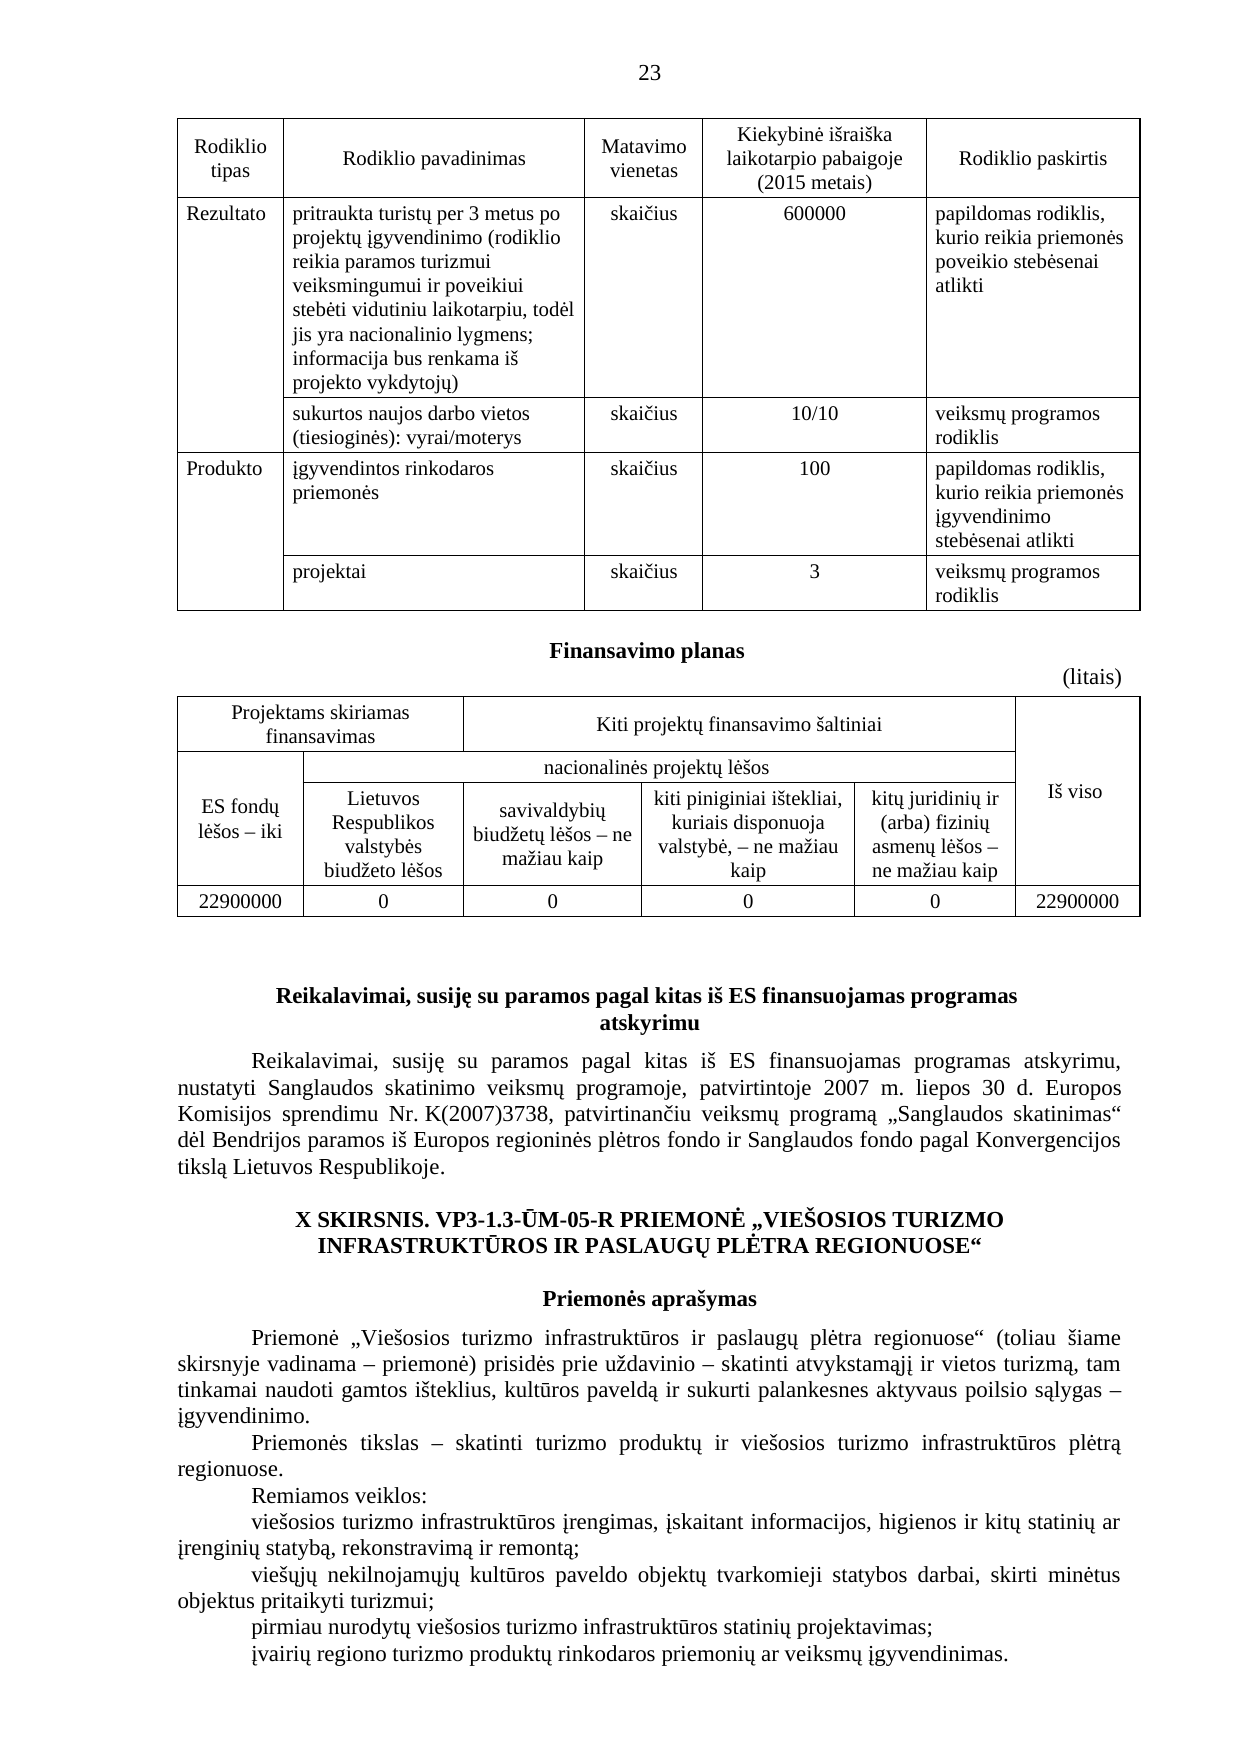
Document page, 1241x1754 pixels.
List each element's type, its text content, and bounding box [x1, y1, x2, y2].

table_cell įgyvendintos rinkodaros priemonės [284, 453, 584, 555]
table_header Kiekybinė išraiška laikotarpio pabaigoje (2015 metais) [703, 119, 926, 197]
table_cell Produkto [178, 453, 283, 610]
table_cell 0 [855, 886, 1015, 916]
table_cell skaičius [585, 556, 702, 610]
table_cell kiti piniginiai ištekliai, kuriais disponuoja valstybė, – ne mažiau kaip [642, 783, 854, 885]
text įvairių regiono turizmo produktų rinkodaros priemonių ar veiksmų įgyvendinimas. [177, 1640, 1122, 1666]
table_cell 22900000 [1016, 886, 1139, 916]
table_cell ES fondų lėšos – iki [178, 752, 303, 885]
text Remiamos veiklos: [177, 1482, 1122, 1508]
text Priemonė „Viešosios turizmo infrastruktūros ir paslaugų plėtra regionuose“ (toliau šiame skirsnyje vadinama – priemonė) prisidės prie uždavinio – skatinti atvykstamąjį ir vietos turizmą, tam tinkamai naudoti gamtos išteklius, kultūros paveldą ir sukurti palankesnes aktyvaus poilsio sąlygas – įgyvendinimo. [177, 1323, 1122, 1429]
text Priemonės tikslas – skatinti turizmo produktų ir viešosios turizmo infrastruktūros plėtrą regionuose. [177, 1429, 1122, 1482]
text viešųjų nekilnojamųjų kultūros paveldo objektų tvarkomieji statybos darbai, skirti minėtus objektus pritaikyti turizmui; [177, 1561, 1122, 1613]
table_header Matavimo vienetas [585, 119, 702, 197]
table_header Kiti projektų finansavimo šaltiniai [464, 697, 1015, 751]
table_header Rodiklio pavadinimas [284, 119, 584, 197]
table_cell skaičius [585, 453, 702, 555]
table_cell 0 [642, 886, 854, 916]
table_cell savivaldybių biudžetų lėšos – ne mažiau kaip [464, 783, 641, 885]
table_header Projektams skiriamas finansavimas [178, 697, 463, 751]
text viešosios turizmo infrastruktūros įrengimas, įskaitant informacijos, higienos ir kitų statinių ar įrenginių statybą, rekonstravimą ir remontą; [177, 1508, 1122, 1561]
table_header Iš viso [1016, 697, 1139, 885]
table_cell pritraukta turistų per 3 metus po projektų įgyvendinimo (rodiklio reikia paramos turizmui veiksmingumui ir poveikiui stebėti vidutiniu laikotarpiu, todėl jis yra nacionalinio lygmens; informacija bus renkama iš projekto vykdytojų) [284, 198, 584, 397]
table_cell 0 [304, 886, 463, 916]
table_cell papildomas rodiklis, kurio reikia priemo­nės įgyvendinimo stebėsenai atlikti [927, 453, 1139, 555]
table_header Rodiklio paskirtis [927, 119, 1139, 197]
table_cell veiksmų programos rodiklis [927, 398, 1139, 452]
table_cell sukurtos naujos darbo vietos (tiesioginės): vyrai/moterys [284, 398, 584, 452]
table_cell 22900000 [178, 886, 303, 916]
table_cell 3 [703, 556, 926, 610]
text (litais) [177, 663, 1122, 690]
table_cell nacionalinės projektų lėšos [304, 752, 1015, 782]
table_cell 10/10 [703, 398, 926, 452]
table_cell Rezultato [178, 198, 283, 452]
table_cell papildomas rodiklis, kurio reikia priemonės poveikio stebėsenai atlikti [927, 198, 1139, 397]
subtitle X SKIRSNIS. VP3-1.3-ŪM-05-R PRIEMONĖ „VIEŠOSIOS TURIZMO INFRASTRUKTŪROS IR PASLAUGŲ PLĖTRA REGIONUOSE“ [177, 1206, 1122, 1258]
table_cell skaičius [585, 398, 702, 452]
table_cell projektai [284, 556, 584, 610]
text pirmiau nurodytų viešosios turizmo infrastruktūros statinių projektavimas; [177, 1613, 1122, 1640]
table_cell kitų juridinių ir (arba) fizinių asmenų lėšos – ne mažiau kaip [855, 783, 1015, 885]
text Priemonės aprašymas [177, 1285, 1122, 1311]
text Finansavimo planas [177, 637, 1122, 663]
text Reikalavimai, susiję su paramos pagal kitas iš ES finansuojamas programas atskyrimu, nustatyti Sanglaudos skatinimo veiksmų programoje, patvirtintoje 2007 m. liepos 30 d. Europos Komisijos sprendimu Nr. K(2007)3738, patvirtinančiu veiksmų programą „Sanglaudos skatinimas“ dėl Bendrijos paramos iš Europos regioninės plėtros fondo ir Sanglaudos fondo pagal Konvergencijos tikslą Lietuvos Respublikoje. [177, 1047, 1122, 1179]
text Reikalavimai, susiję su paramos pagal kitas iš ES finansuojamas programas atskyrimu [177, 982, 1122, 1035]
table_cell Lietuvos Respublikos valstybės biudžeto lėšos [304, 783, 463, 885]
table_header Rodiklio tipas [178, 119, 283, 197]
table_cell skaičius [585, 198, 702, 397]
table_cell 0 [464, 886, 641, 916]
table_cell veiksmų programos rodiklis [927, 556, 1139, 610]
table_cell 100 [703, 453, 926, 555]
table_cell 600000 [703, 198, 926, 397]
